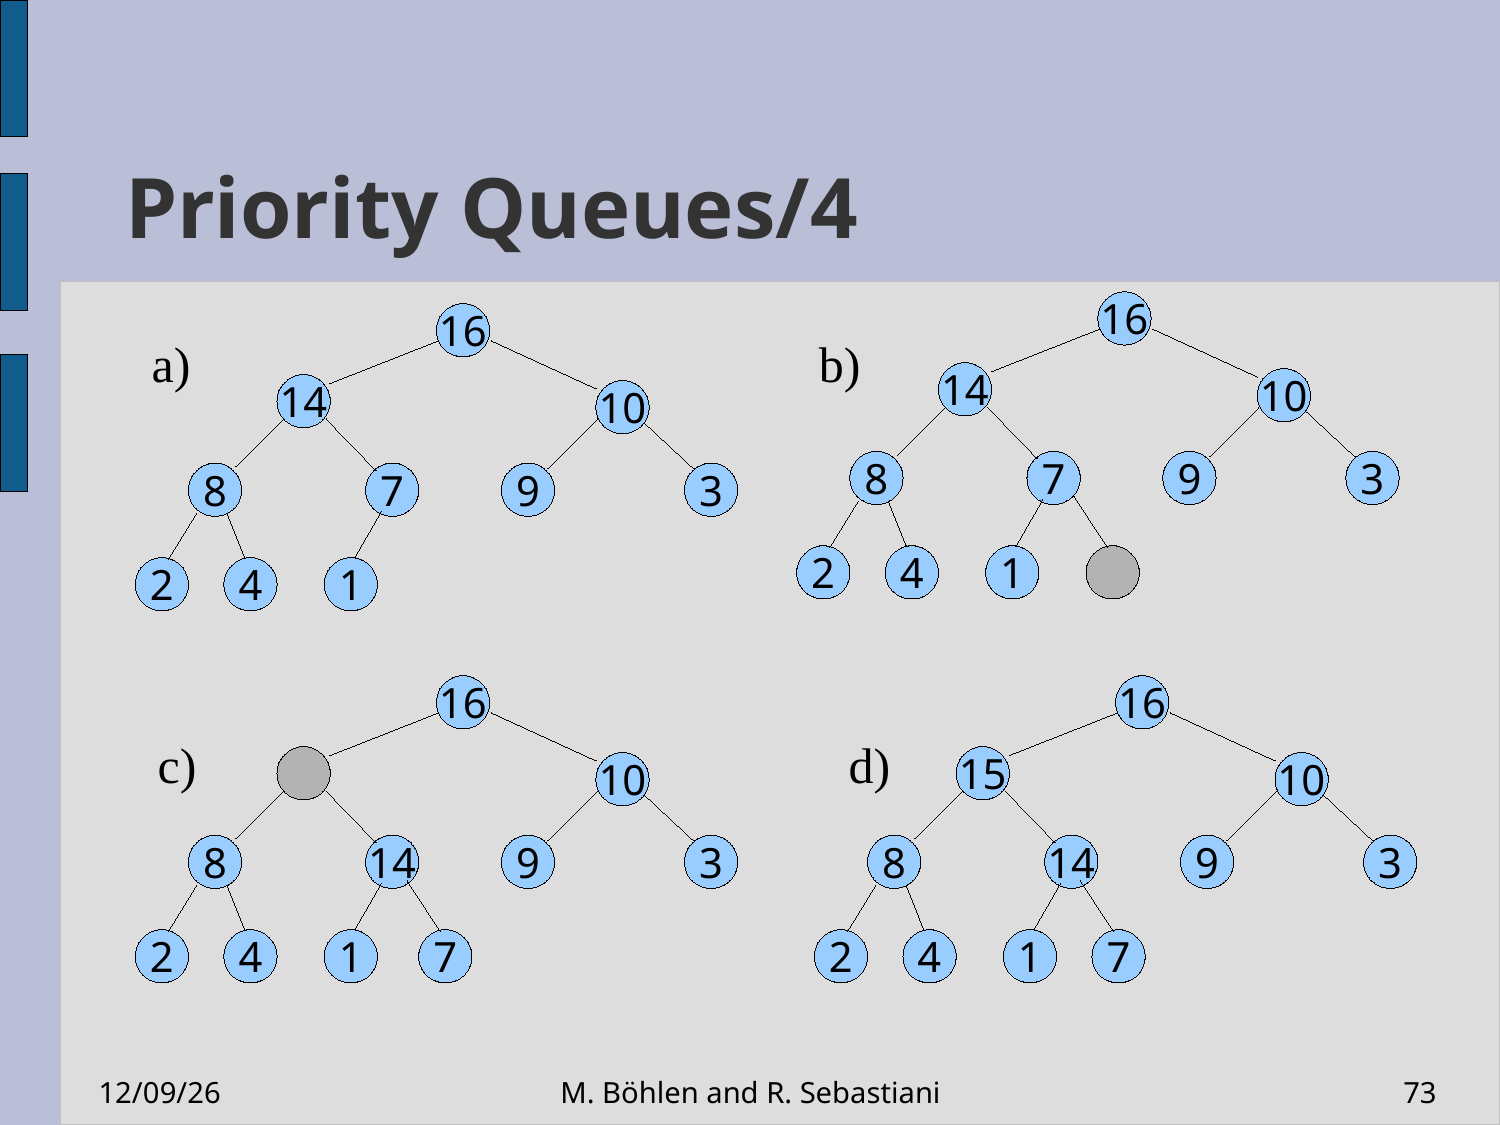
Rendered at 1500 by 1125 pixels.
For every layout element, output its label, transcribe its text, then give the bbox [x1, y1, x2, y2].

text_box 16 [1115, 675, 1169, 729]
text_box 9 [501, 835, 555, 889]
text_box 8 [188, 835, 242, 889]
text_box 7 [1091, 929, 1146, 983]
text_box 1 [1003, 929, 1057, 983]
text_box 7 [365, 463, 419, 517]
text_box b) [804, 330, 876, 401]
text_box d) [833, 732, 906, 803]
text_box 8 [867, 835, 921, 889]
text_box 3 [1345, 451, 1400, 505]
text_box 4 [902, 929, 957, 983]
text_box 2 [135, 929, 189, 983]
text_box 1 [985, 545, 1039, 599]
text_box 2 [796, 545, 850, 599]
text_box 4 [885, 545, 939, 599]
text_box [1086, 545, 1140, 599]
text_box 10 [1257, 368, 1311, 422]
text_box [276, 746, 331, 800]
title Priority Queues/4 [110, 67, 1392, 271]
text_box 3 [684, 835, 738, 889]
text_box 14 [276, 374, 331, 428]
text_box 14 [1044, 835, 1098, 889]
text_box 7 [1026, 451, 1081, 505]
text_box a) [136, 330, 206, 401]
text_box 4 [223, 929, 278, 983]
text_box 3 [684, 463, 738, 517]
text_box 8 [849, 451, 904, 505]
text_box 9 [501, 463, 555, 517]
text_box 2 [135, 557, 189, 611]
text_box 9 [1180, 835, 1234, 889]
text_box 10 [1275, 752, 1329, 806]
text_box 16 [436, 675, 490, 729]
text_box 10 [595, 752, 650, 806]
text_box 16 [1097, 291, 1152, 346]
text_box 16 [436, 303, 490, 357]
text_box 2 [814, 929, 868, 983]
text_box 15 [956, 746, 1010, 800]
text_box 10 [595, 380, 650, 434]
text_box 9 [1162, 451, 1217, 505]
text_box 14 [365, 835, 419, 889]
text_box 4 [223, 557, 278, 611]
text_box 14 [938, 362, 992, 416]
text_box 7 [418, 929, 472, 983]
text_box 8 [188, 463, 242, 517]
text_box 1 [324, 929, 378, 983]
text_box 3 [1363, 835, 1417, 889]
text_box c) [142, 732, 212, 803]
text_box 1 [324, 557, 378, 611]
